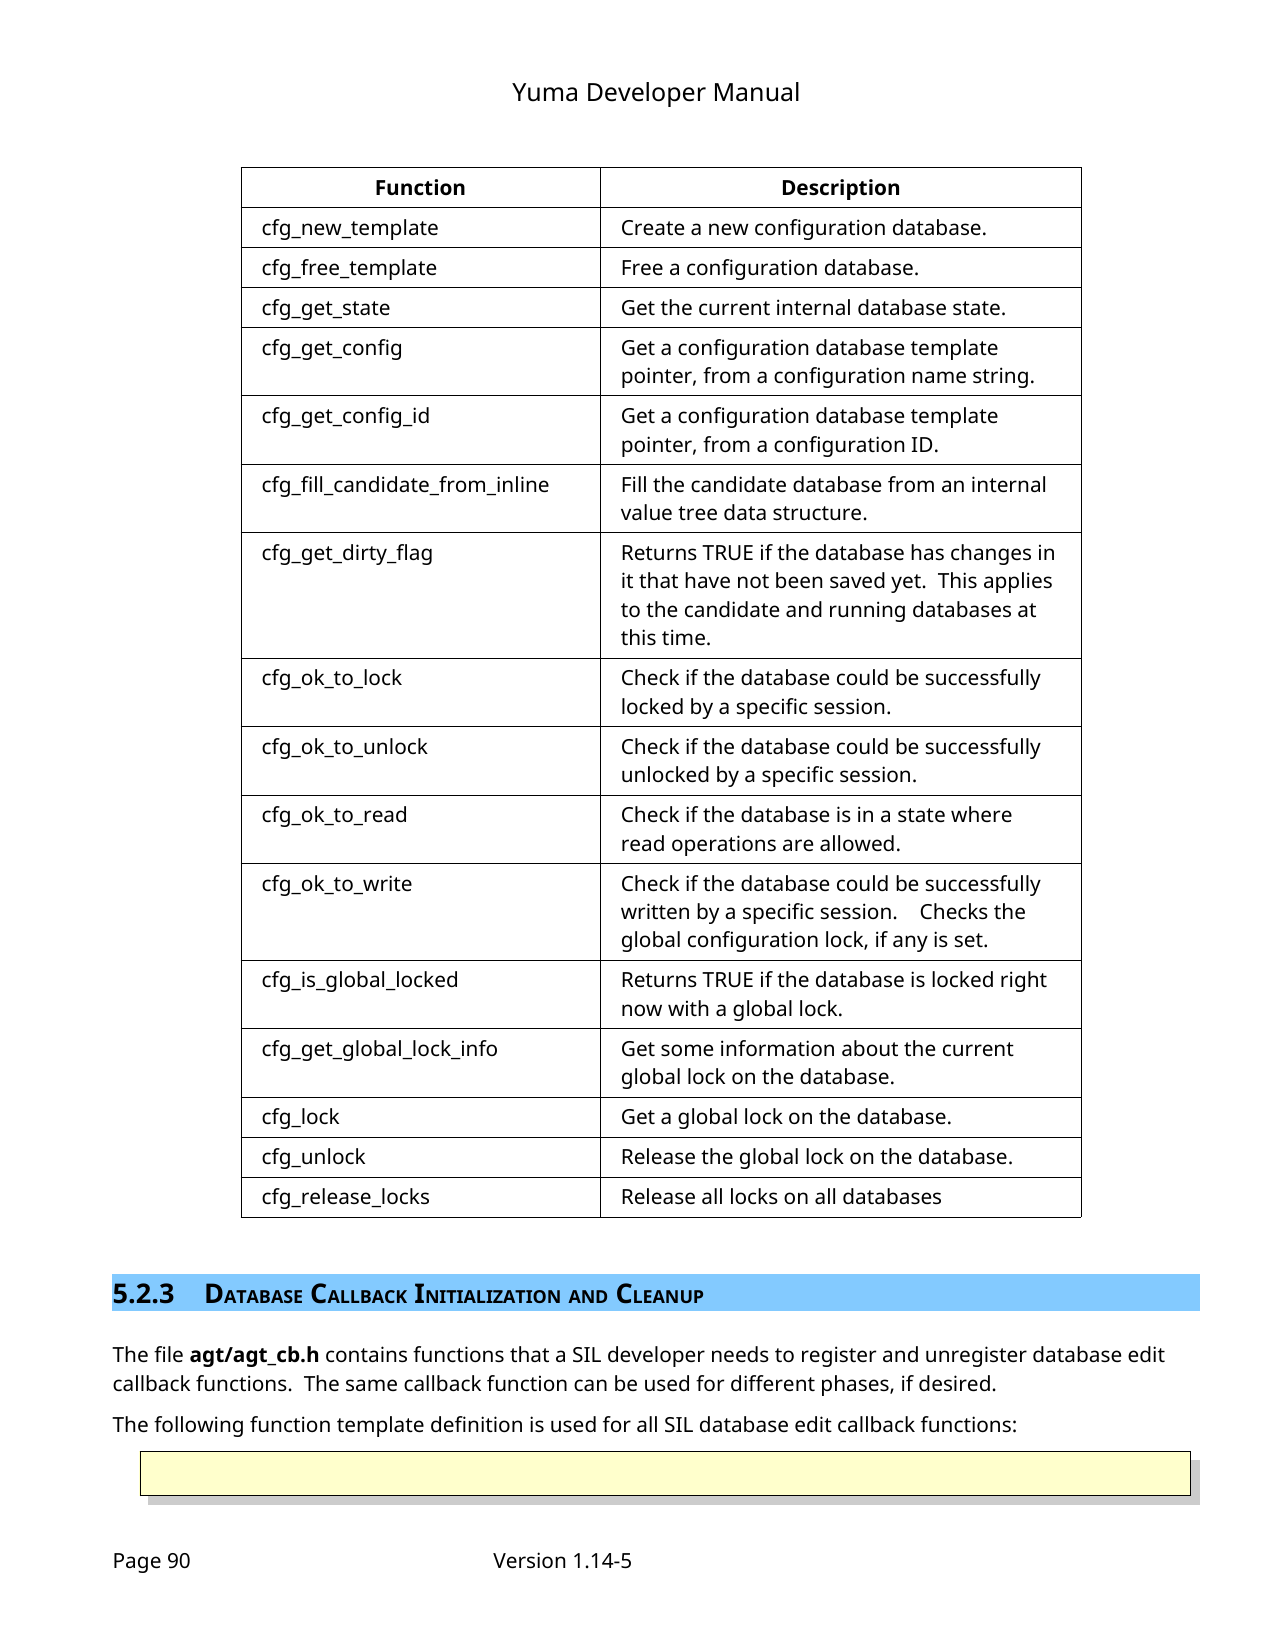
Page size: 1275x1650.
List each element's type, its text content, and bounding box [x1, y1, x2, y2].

table_cell Fill the candidate database from an internal value tree data structure. [601, 465, 1081, 532]
table_cell Get a global lock on the database. [601, 1098, 1081, 1137]
table_cell cfg_get_dirty_flag [242, 533, 600, 658]
table_cell cfg_ok_to_unlock [242, 727, 600, 794]
table_cell cfg_new_template [242, 208, 600, 247]
subtitle Database Callback Initialization and Cleanup [112, 1274, 1200, 1311]
table_cell Free a configuration database. [601, 248, 1081, 287]
table_cell cfg_ok_to_read [242, 796, 600, 863]
table_cell Returns TRUE if the database is locked right now with a global lock. [601, 961, 1081, 1028]
table_cell cfg_get_state [242, 288, 600, 327]
table_cell cfg_get_config [242, 328, 600, 395]
table_cell cfg_lock [242, 1098, 600, 1137]
table_cell Create a new configuration database. [601, 208, 1081, 247]
table_cell Get some information about the current global lock on the database. [601, 1029, 1081, 1097]
text The following function template definition is used for all SIL database edit callback functions: [112, 1410, 1200, 1438]
table_header Function [242, 168, 600, 207]
table_cell Check if the database is in a state where read operations are allowed. [601, 796, 1081, 863]
table_cell Returns TRUE if the database has changes in it that have not been saved yet. This applies to the candidate and running databases at this time. [601, 533, 1081, 658]
table_cell Get the current internal database state. [601, 288, 1081, 327]
table_cell Check if the database could be successfully unlocked by a specific session. [601, 727, 1081, 794]
table_cell cfg_unlock [242, 1138, 600, 1177]
table_cell cfg_release_locks [242, 1178, 600, 1217]
table_cell cfg_get_config_id [242, 396, 600, 464]
table_cell cfg_get_global_lock_info [242, 1029, 600, 1097]
text The file agt/agt_cb.h contains functions that a SIL developer needs to register and unregister database edit callback functions. The same callback function can be used for different phases, if desired. [112, 1340, 1200, 1397]
table_cell Get a configuration database template pointer, from a configuration ID. [601, 396, 1081, 464]
table_cell Check if the database could be successfully written by a specific session. Checks the global configuration lock, if any is set. [601, 864, 1081, 960]
table_cell cfg_is_global_locked [242, 961, 600, 1028]
table_cell Check if the database could be successfully locked by a specific session. [601, 659, 1081, 726]
table_cell cfg_ok_to_write [242, 864, 600, 960]
table_cell Get a configuration database template pointer, from a configuration name string. [601, 328, 1081, 395]
table_cell cfg_ok_to_lock [242, 659, 600, 726]
table_header Description [601, 168, 1081, 207]
table_cell cfg_free_template [242, 248, 600, 287]
table_cell cfg_fill_candidate_from_inline [242, 465, 600, 532]
table_cell Release all locks on all databases [601, 1178, 1081, 1217]
table_cell Release the global lock on the database. [601, 1138, 1081, 1177]
